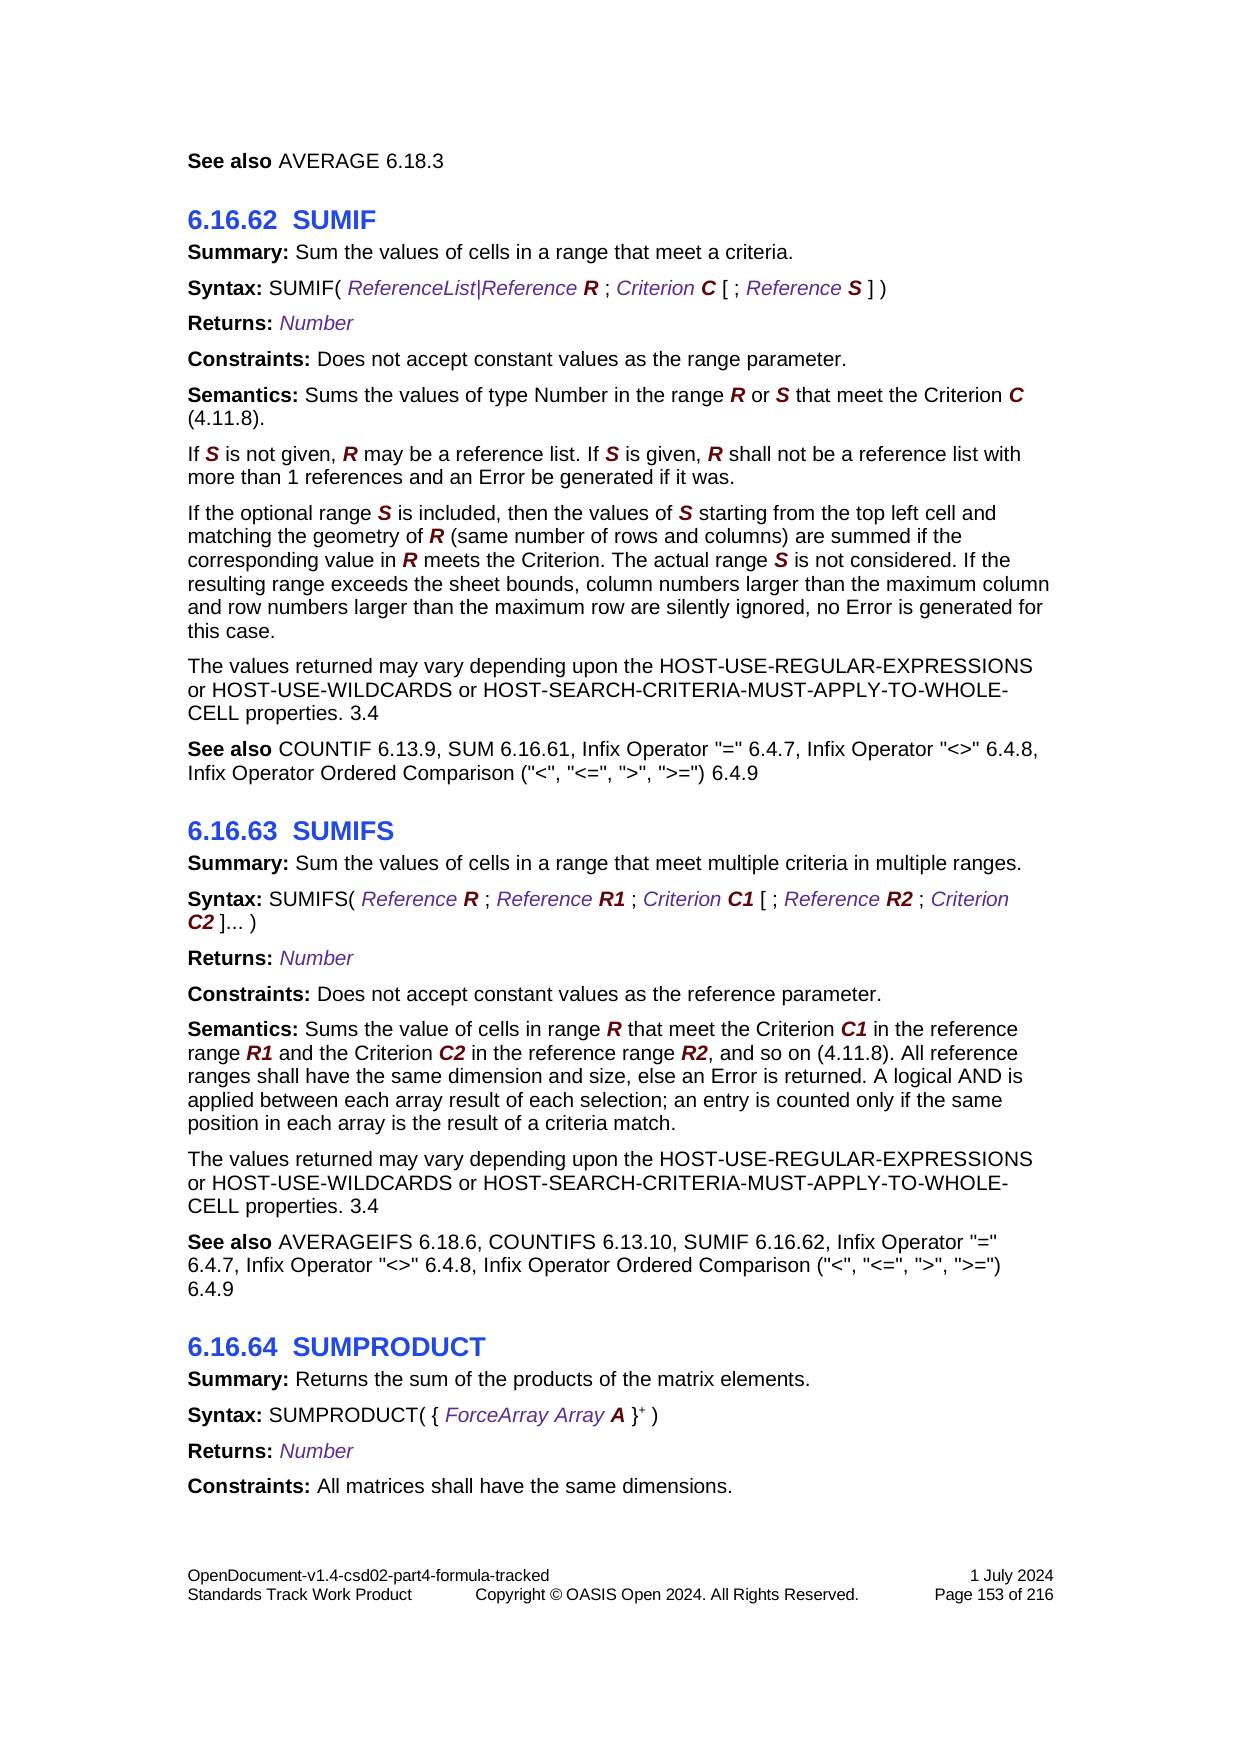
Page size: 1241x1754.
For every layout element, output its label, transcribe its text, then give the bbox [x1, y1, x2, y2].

subtitle SUMIF [187, 204, 1053, 234]
text The values returned may vary depending upon the HOST-USE-REGULAR-EXPRESSIONS or HOST-USE-WILDCARDS or HOST-SEARCH-CRITERIA-MUST-APPLY-TO-WHOLE-CELL properties. 3.4 [187, 655, 1053, 725]
text Constraints: Does not accept constant values as the reference parameter. [187, 982, 1053, 1006]
text See also COUNTIF 6.13.9, SUM 6.16.61, Infix Operator "=" 6.4.7, Infix Operator "<>" 6.4.8, Infix Operator Ordered Comparison ("<", "<=", ">", ">=") 6.4.9 [187, 737, 1053, 784]
text Syntax: SUMPRODUCT( { ForceArray Array A }+ ) [187, 1403, 1053, 1427]
text See also AVERAGEIFS 6.18.6, COUNTIFS 6.13.10, SUMIF 6.16.62, Infix Operator "=" 6.4.7, Infix Operator "<>" 6.4.8, Infix Operator Ordered Comparison ("<", "<=", ">", ">=") 6.4.9 [187, 1230, 1053, 1301]
text See also AVERAGE 6.18.3 [187, 150, 1053, 173]
subtitle SUMPRODUCT [187, 1332, 1053, 1362]
text Summary: Sum the values of cells in a range that meet a criteria. [187, 241, 1053, 264]
text Constraints: Does not accept constant values as the range parameter. [187, 347, 1053, 371]
text If S is not given, R may be a reference list. If S is given, R shall not be a reference list with more than 1 references and an Error be generated if it was. [187, 442, 1053, 489]
text Syntax: SUMIF( ReferenceList|Reference R ; Criterion C [ ; Reference S ] ) [187, 276, 1053, 300]
text Summary: Returns the sum of the products of the matrix elements. [187, 1368, 1053, 1391]
text Semantics: Sums the values of type Number in the range R or S that meet the Criterion C (4.11.8). [187, 383, 1053, 430]
text Summary: Sum the values of cells in a range that meet multiple criteria in multiple ranges. [187, 852, 1053, 875]
text Returns: Number [187, 1439, 1053, 1463]
text Semantics: Sums the value of cells in range R that meet the Criterion C1 in the reference range R1 and the Criterion C2 in the reference range R2, and so on (4.11.8). All reference ranges shall have the same dimension and size, else an Error is returned. A logical AND is applied between each array result of each selection; an entry is counted only if the same position in each array is the result of a criteria match. [187, 1018, 1053, 1135]
text Returns: Number [187, 312, 1053, 335]
text Syntax: SUMIFS( Reference R ; Reference R1 ; Criterion C1 [ ; Reference R2 ; Criterion C2 ]... ) [187, 887, 1053, 934]
subtitle SUMIFS [187, 816, 1053, 846]
text Constraints: All matrices shall have the same dimensions. [187, 1475, 1053, 1498]
text The values returned may vary depending upon the HOST-USE-REGULAR-EXPRESSIONS or HOST-USE-WILDCARDS or HOST-SEARCH-CRITERIA-MUST-APPLY-TO-WHOLE-CELL properties. 3.4 [187, 1147, 1053, 1218]
text If the optional range S is included, then the values of S starting from the top left cell and matching the geometry of R (same number of rows and columns) are summed if the corresponding value in R meets the Criterion. The actual range S is not considered. If the resulting range exceeds the sheet bounds, column numbers larger than the maximum column and row numbers larger than the maximum row are silently ignored, no Error is generated for this case. [187, 501, 1053, 643]
text Returns: Number [187, 946, 1053, 970]
